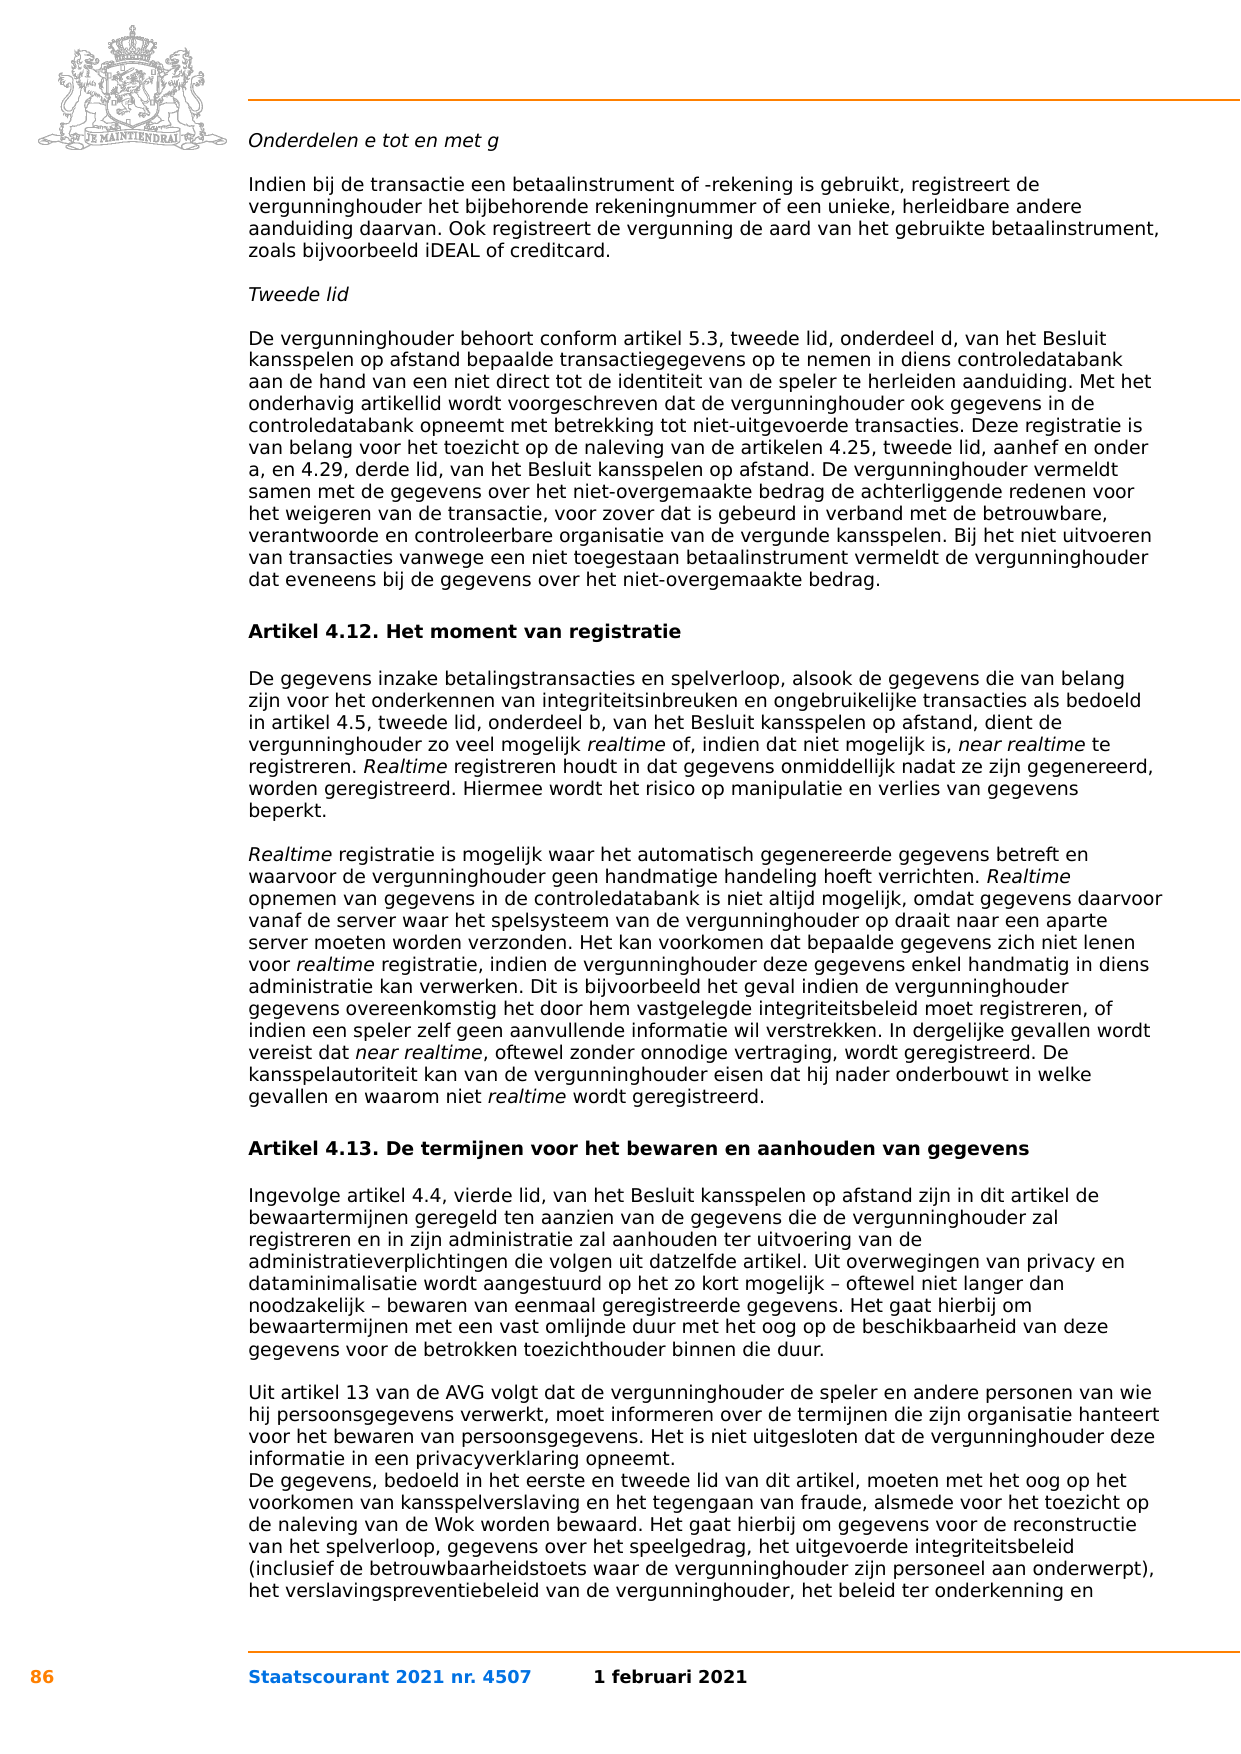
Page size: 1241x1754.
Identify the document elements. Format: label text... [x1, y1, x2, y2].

subtitle Onderdelen e tot en met g [248, 130, 1163, 152]
subtitle Artikel 4.12. Het moment van registratie [248, 621, 1163, 643]
subtitle Artikel 4.13. De termijnen voor het bewaren en aanhouden van gegevens [248, 1138, 1163, 1159]
text Indien bij de transactie een betaalinstrument of -rekening is gebruikt, registreert de vergunninghouder het bijbehorende rekeningnummer of een unieke, herleidbare andere aanduiding daarvan. Ook registreert de vergunning de aard van het gebruikte betaalinstrument, zoals bijvoorbeeld iDEAL of creditcard. [248, 174, 1163, 262]
text De gegevens inzake betalingstransacties en spelverloop, alsook de gegevens die van belang zijn voor het onderkennen van integriteitsinbreuken en ongebruikelijke transacties als bedoeld in artikel 4.5, tweede lid, onderdeel b, van het Besluit kansspelen op afstand, dient de vergunninghouder zo veel mogelijk realtime of, indien dat niet mogelijk is, near realtime te registreren. Realtime registreren houdt in dat gegevens onmiddellijk nadat ze zijn gegenereerd, worden geregistreerd. Hiermee wordt het risico op manipulatie en verlies van gegevens beperkt. [248, 668, 1163, 822]
text Realtime registratie is mogelijk waar het automatisch gegenereerde gegevens betreft en waarvoor de vergunninghouder geen handmatige handeling hoeft verrichten. Realtime opnemen van gegevens in de controledatabank is niet altijd mogelijk, omdat gegevens daarvoor vanaf de server waar het spelsysteem van de vergunninghouder op draait naar een aparte server moeten worden verzonden. Het kan voorkomen dat bepaalde gegevens zich niet lenen voor realtime registratie, indien de vergunninghouder deze gegevens enkel handmatig in diens administratie kan verwerken. Dit is bijvoorbeeld het geval indien de vergunninghouder gegevens overeenkomstig het door hem vastgelegde integriteitsbeleid moet registreren, of indien een speler zelf geen aanvullende informatie wil verstrekken. In dergelijke gevallen wordt vereist dat near realtime, oftewel zonder onnodige vertraging, wordt geregistreerd. De kansspelautoriteit kan van de vergunninghouder eisen dat hij nader onderbouwt in welke gevallen en waarom niet realtime wordt geregistreerd. [248, 844, 1163, 1108]
text Ingevolge artikel 4.4, vierde lid, van het Besluit kansspelen op afstand zijn in dit artikel de bewaartermijnen geregeld ten aanzien van de gegevens die de vergunninghouder zal registreren en in zijn administratie zal aanhouden ter uitvoering van de administratieverplichtingen die volgen uit datzelfde artikel. Uit overwegingen van privacy en dataminimalisatie wordt aangestuurd op het zo kort mogelijk – oftewel niet langer dan noodzakelijk – bewaren van eenmaal geregistreerde gegevens. Het gaat hierbij om bewaartermijnen met een vast omlijnde duur met het oog op de beschikbaarheid van deze gegevens voor de betrokken toezichthouder binnen die duur. [248, 1184, 1163, 1360]
text De gegevens, bedoeld in het eerste en tweede lid van dit artikel, moeten met het oog op het voorkomen van kansspelverslaving en het tegengaan van fraude, alsmede voor het toezicht op de naleving van de Wok worden bewaard. Het gaat hierbij om gegevens voor de reconstructie van het spelverloop, gegevens over het speelgedrag, het uitgevoerde integriteitsbeleid (inclusief de betrouwbaarheidstoets waar de vergunninghouder zijn personeel aan onderwerpt), het verslavingspreventiebeleid van de vergunninghouder, het beleid ter onderkenning en [248, 1470, 1163, 1602]
subtitle Tweede lid [248, 283, 1163, 306]
text De vergunninghouder behoort conform artikel 5.3, tweede lid, onderdeel d, van het Besluit kansspelen op afstand bepaalde transactiegegevens op te nemen in diens controledatabank aan de hand van een niet direct tot de identiteit van de speler te herleiden aanduiding. Met het onderhavig artikellid wordt voorgeschreven dat de vergunninghouder ook gegevens in de controledatabank opneemt met betrekking tot niet-uitgevoerde transacties. Deze registratie is van belang voor het toezicht op de naleving van de artikelen 4.25, tweede lid, aanhef en onder a, en 4.29, derde lid, van het Besluit kansspelen op afstand. De vergunninghouder vermeldt samen met de gegevens over het niet-overgemaakte bedrag de achterliggende redenen voor het weigeren van de transactie, voor zover dat is gebeurd in verband met de betrouwbare, verantwoorde en controleerbare organisatie van de vergunde kansspelen. Bij het niet uitvoeren van transacties vanwege een niet toegestaan betaalinstrument vermeldt de vergunninghouder dat eveneens bij de gegevens over het niet-overgemaakte bedrag. [248, 327, 1163, 591]
picture [38, 25, 227, 150]
text Uit artikel 13 van de AVG volgt dat de vergunninghouder de speler en andere personen van wie hij persoonsgegevens verwerkt, moet informeren over de termijnen die zijn organisatie hanteert voor het bewaren van persoonsgegevens. Het is niet uitgesloten dat de vergunninghouder deze informatie in een privacyverklaring opneemt. [248, 1382, 1163, 1470]
